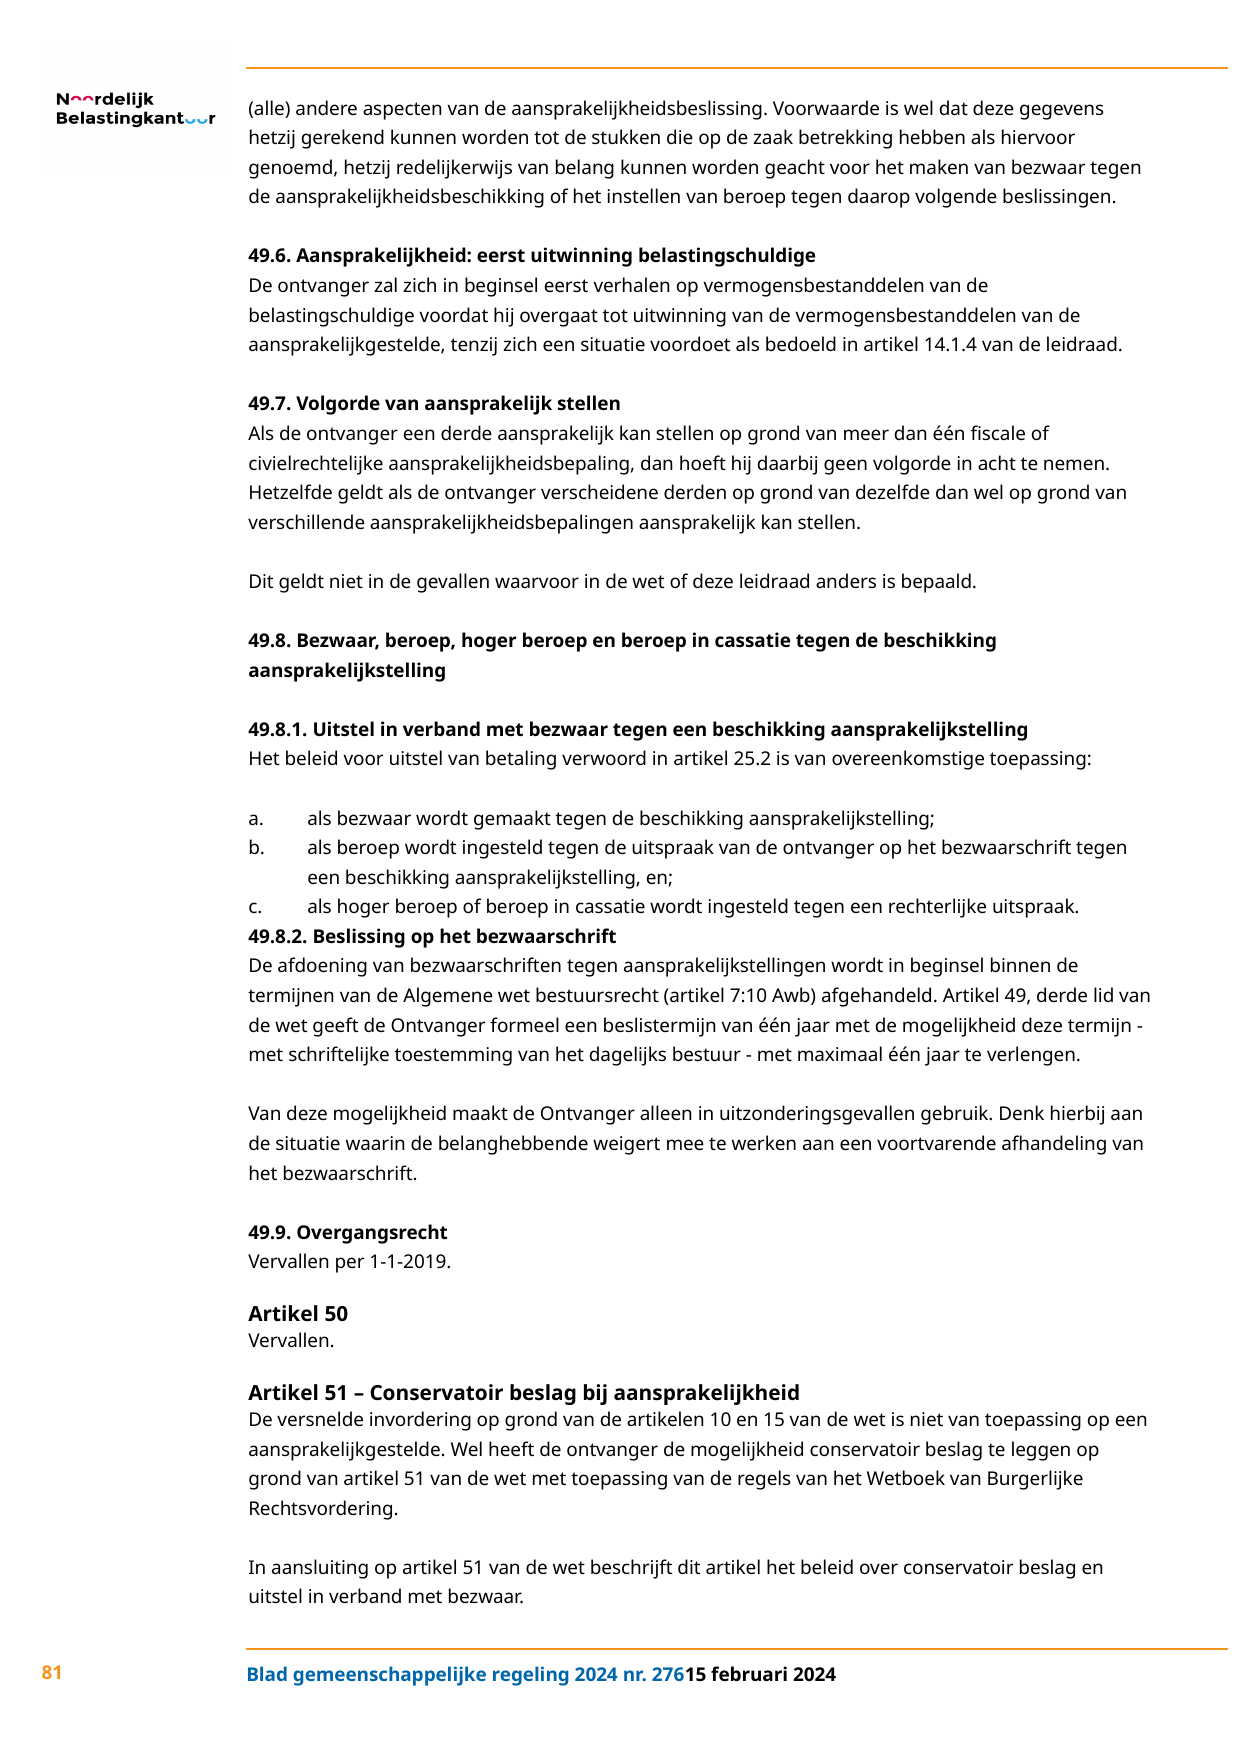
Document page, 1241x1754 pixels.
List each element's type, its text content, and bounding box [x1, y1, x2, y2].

text Vervallen per 1-1-2019. [248, 1248, 1152, 1274]
text Artikel 50 [248, 1299, 1152, 1327]
picture [41, 47, 231, 172]
list als hoger beroep of beroep in cassatie wordt ingesteld tegen een rechterlijke uitspraak. [248, 893, 1152, 919]
text De ontvanger zal zich in beginsel eerst verhalen op vermogensbestanddelen van de belastingschuldige voordat hij overgaat tot uitwinning van de vermogensbestanddelen van de aansprakelijkgestelde, tenzij zich een situatie voordoet als bedoeld in artikel 14.1.4 van de leidraad. [248, 272, 1152, 357]
text 49.8. Bezwaar, beroep, hoger beroep en beroep in cassatie tegen de beschikking aansprakelijkstelling [248, 627, 1152, 683]
text Artikel 51 – Conservatoir beslag bij aansprakelijkheid [248, 1378, 1152, 1406]
list als bezwaar wordt gemaakt tegen de beschikking aansprakelijkstelling; [248, 805, 1152, 831]
text 49.8.2. Beslissing op het bezwaarschrift [248, 923, 1152, 949]
text Dit geldt niet in de gevallen waarvoor in de wet of deze leidraad anders is bepaald. [248, 568, 1152, 594]
list als beroep wordt ingesteld tegen de uitspraak van de ontvanger op het bezwaarschrift tegen een beschikking aansprakelijkstelling, en; [248, 834, 1152, 890]
text Het beleid voor uitstel van betaling verwoord in artikel 25.2 is van overeenkomstige toepassing: [248, 746, 1152, 771]
text Van deze mogelijkheid maakt de Ontvanger alleen in uitzonderingsgevallen gebruik. Denk hierbij aan de situatie waarin de belanghebbende weigert mee te werken aan een voortvarende afhandeling van het bezwaarschrift. [248, 1101, 1152, 1186]
text 49.6. Aansprakelijkheid: eerst uitwinning belastingschuldige [248, 243, 1152, 268]
text (alle) andere aspecten van de aansprakelijkheidsbeslissing. Voorwaarde is wel dat deze gegevens hetzij gerekend kunnen worden tot de stukken die op de zaak betrekking hebben als hiervoor genoemd, hetzij redelijkerwijs van belang kunnen worden geacht voor het maken van bezwaar tegen de aansprakelijkheidsbeschikking of het instellen van beroep tegen daarop volgende beslissingen. [248, 95, 1152, 209]
text Als de ontvanger een derde aansprakelijk kan stellen op grond van meer dan één fiscale of civielrechtelijke aansprakelijkheidsbepaling, dan hoeft hij daarbij geen volgorde in acht te nemen. Hetzelfde geldt als de ontvanger verscheidene derden op grond van dezelfde dan wel op grond van verschillende aansprakelijkheidsbepalingen aansprakelijk kan stellen. [248, 420, 1152, 535]
text In aansluiting op artikel 51 van de wet beschrijft dit artikel het beleid over conservatoir beslag en uitstel in verband met bezwaar. [248, 1554, 1152, 1609]
text 49.7. Volgorde van aansprakelijk stellen [248, 391, 1152, 416]
text Vervallen. [248, 1327, 1152, 1353]
text 49.9. Overgangsrecht [248, 1219, 1152, 1245]
text De afdoening van bezwaarschriften tegen aansprakelijkstellingen wordt in beginsel binnen de termijnen van de Algemene wet bestuursrecht (artikel 7:10 Awb) afgehandeld. Artikel 49, derde lid van de wet geeft de Ontvanger formeel een beslistermijn van één jaar met de mogelijkheid deze termijn - met schriftelijke toestemming van het dagelijks bestuur - met maximaal één jaar te verlengen. [248, 953, 1152, 1067]
text 49.8.1. Uitstel in verband met bezwaar tegen een beschikking aansprakelijkstelling [248, 716, 1152, 742]
text De versnelde invordering op grond van de artikelen 10 en 15 van de wet is niet van toepassing op een aansprakelijkgestelde. Wel heeft de ontvanger de mogelijkheid conservatoir beslag te leggen op grond van artikel 51 van de wet met toepassing van de regels van het Wetboek van Burgerlijke Rechtsvordering. [248, 1406, 1152, 1521]
